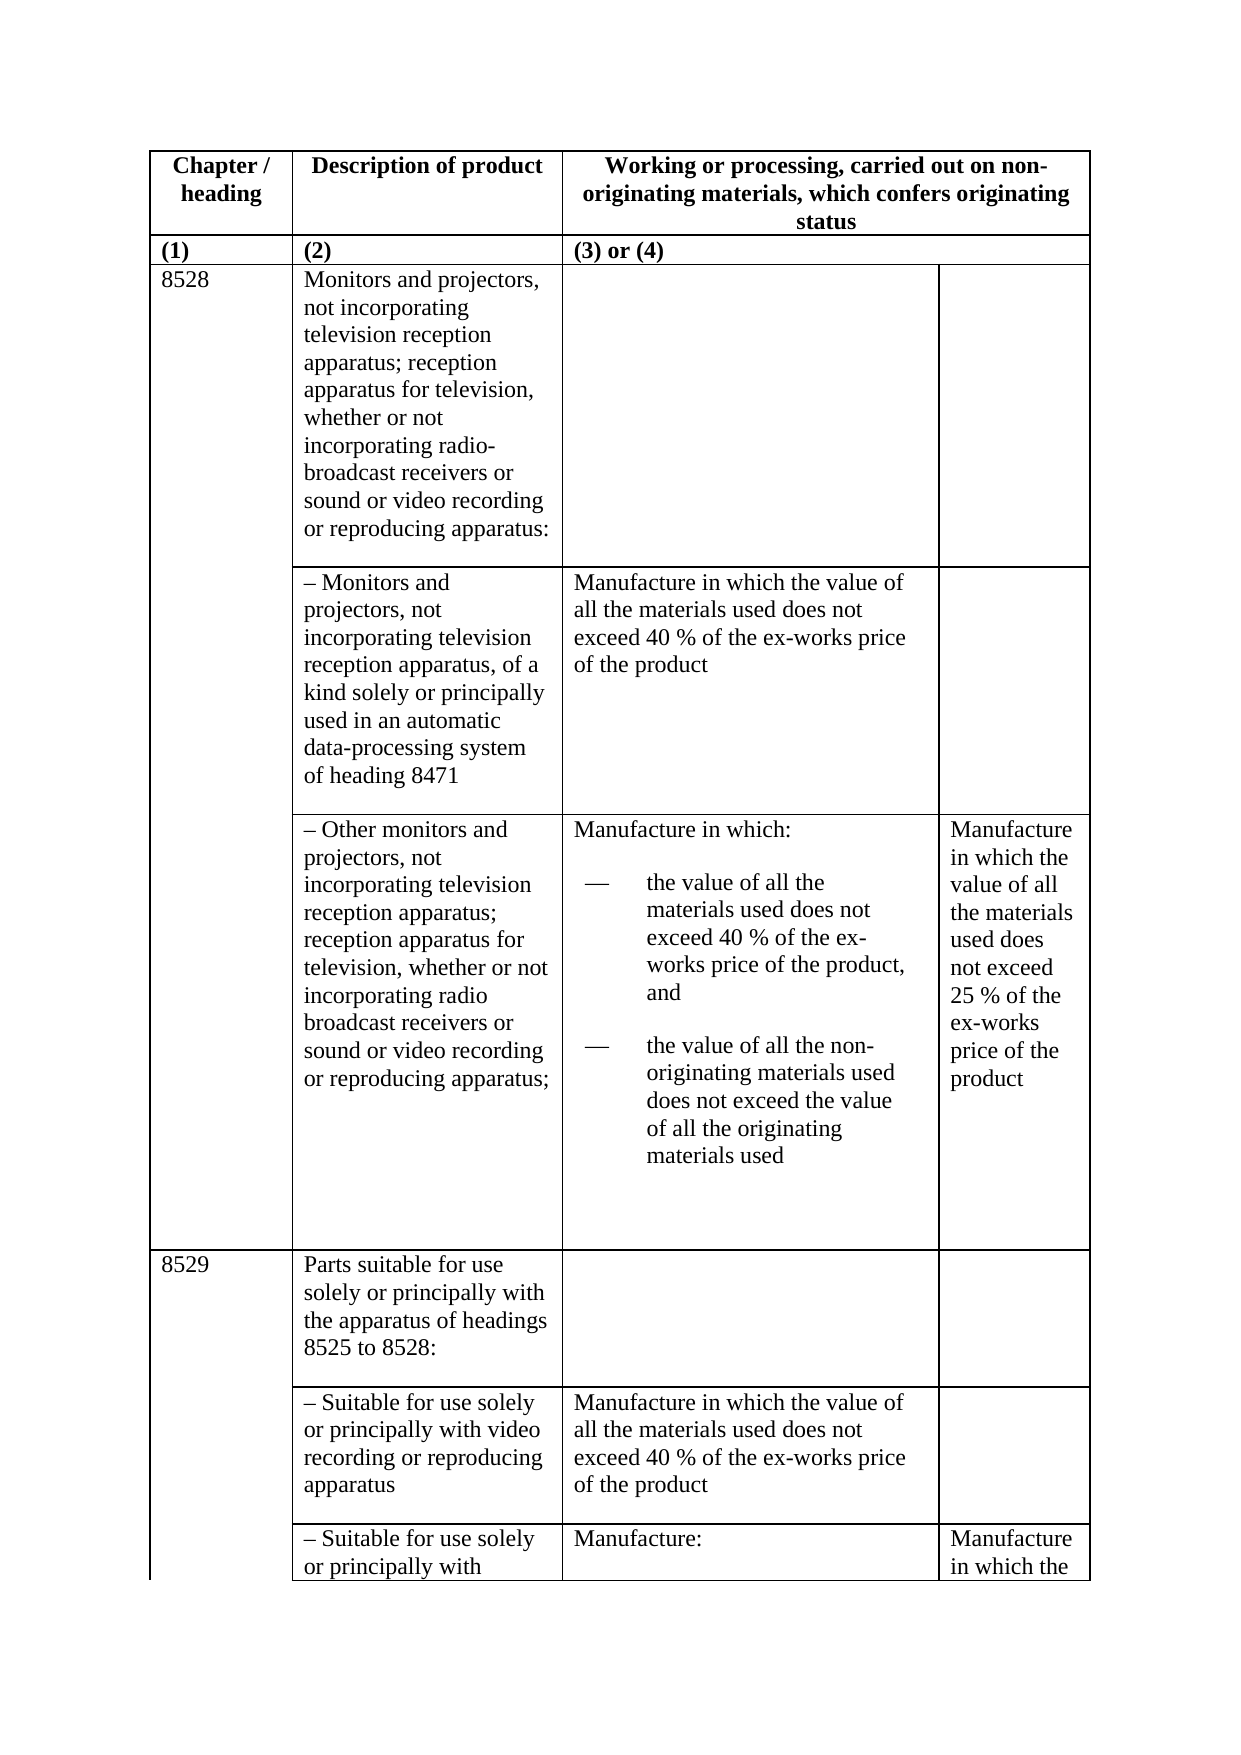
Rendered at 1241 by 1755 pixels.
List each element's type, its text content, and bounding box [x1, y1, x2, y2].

table_cell Manufacture: [563, 1525, 938, 1580]
table_cell [151, 1386, 292, 1523]
table_cell [940, 1251, 1089, 1386]
table_cell (3) or (4) [563, 236, 1089, 263]
table_header Description of product [293, 152, 562, 234]
table_cell [563, 265, 938, 566]
table_cell – Suitable for use solely or principally with video recording or reproducing apparatus [293, 1388, 562, 1523]
table_cell Monitors and projectors, not incorporating television reception apparatus; reception apparatus for television, whether or not incorporating radio-broadcast receivers or sound or video recording or reproducing apparatus: [293, 265, 562, 566]
table_cell [940, 568, 1089, 813]
table_cell – Monitors and projectors, not incorporating television reception apparatus, of a kind solely or principally used in an automatic data-processing system of heading 8471 [293, 568, 562, 813]
table_cell Manufacture in which: [563, 815, 938, 1249]
table_cell Parts suitable for use solely or principally with the apparatus of headings 8525 to 8528: [293, 1251, 562, 1386]
table_cell – Other monitors and projectors, not incorporating television reception apparatus; reception apparatus for television, whether or not incorporating radio broadcast receivers or sound or video recording or reproducing apparatus; [293, 815, 562, 1249]
table_header Chapter / heading [151, 152, 292, 234]
table_cell [151, 1523, 292, 1580]
table_cell [151, 814, 292, 1249]
table_cell Manufacture in which the value of all the materials used does not exceed 40 % of the ex-works price of the product [563, 1388, 938, 1523]
table_cell Manufacture in which the [940, 1525, 1089, 1580]
table_cell – Suitable for use solely or principally with [293, 1525, 562, 1580]
table_cell [563, 1251, 938, 1386]
table_cell — [574, 1031, 635, 1194]
table_cell Manufacture in which the value of all the materials used does not exceed 40 % of the ex-works price of the product [563, 568, 938, 813]
table_cell (2) [293, 236, 562, 263]
table_header the value of all the materials used does not exceed 40 % of the ex-works price of the product, and [635, 868, 928, 1031]
table_cell 8528 [151, 265, 292, 566]
table_cell (1) [151, 236, 292, 263]
table_cell [940, 265, 1089, 566]
table_cell 8529 [151, 1251, 292, 1386]
table_cell [940, 1388, 1089, 1523]
table_cell the value of all the non-originating materials used does not exceed the value of all the originating materials used [635, 1031, 928, 1194]
table_header Working or processing, carried out on non-originating materials, which confers originating status [563, 152, 1089, 234]
table_cell [151, 566, 292, 813]
table_header — [574, 868, 635, 1031]
table_cell Manufacture in which the value of all the materials used does not exceed 25 % of the ex-works price of the product [940, 815, 1089, 1249]
